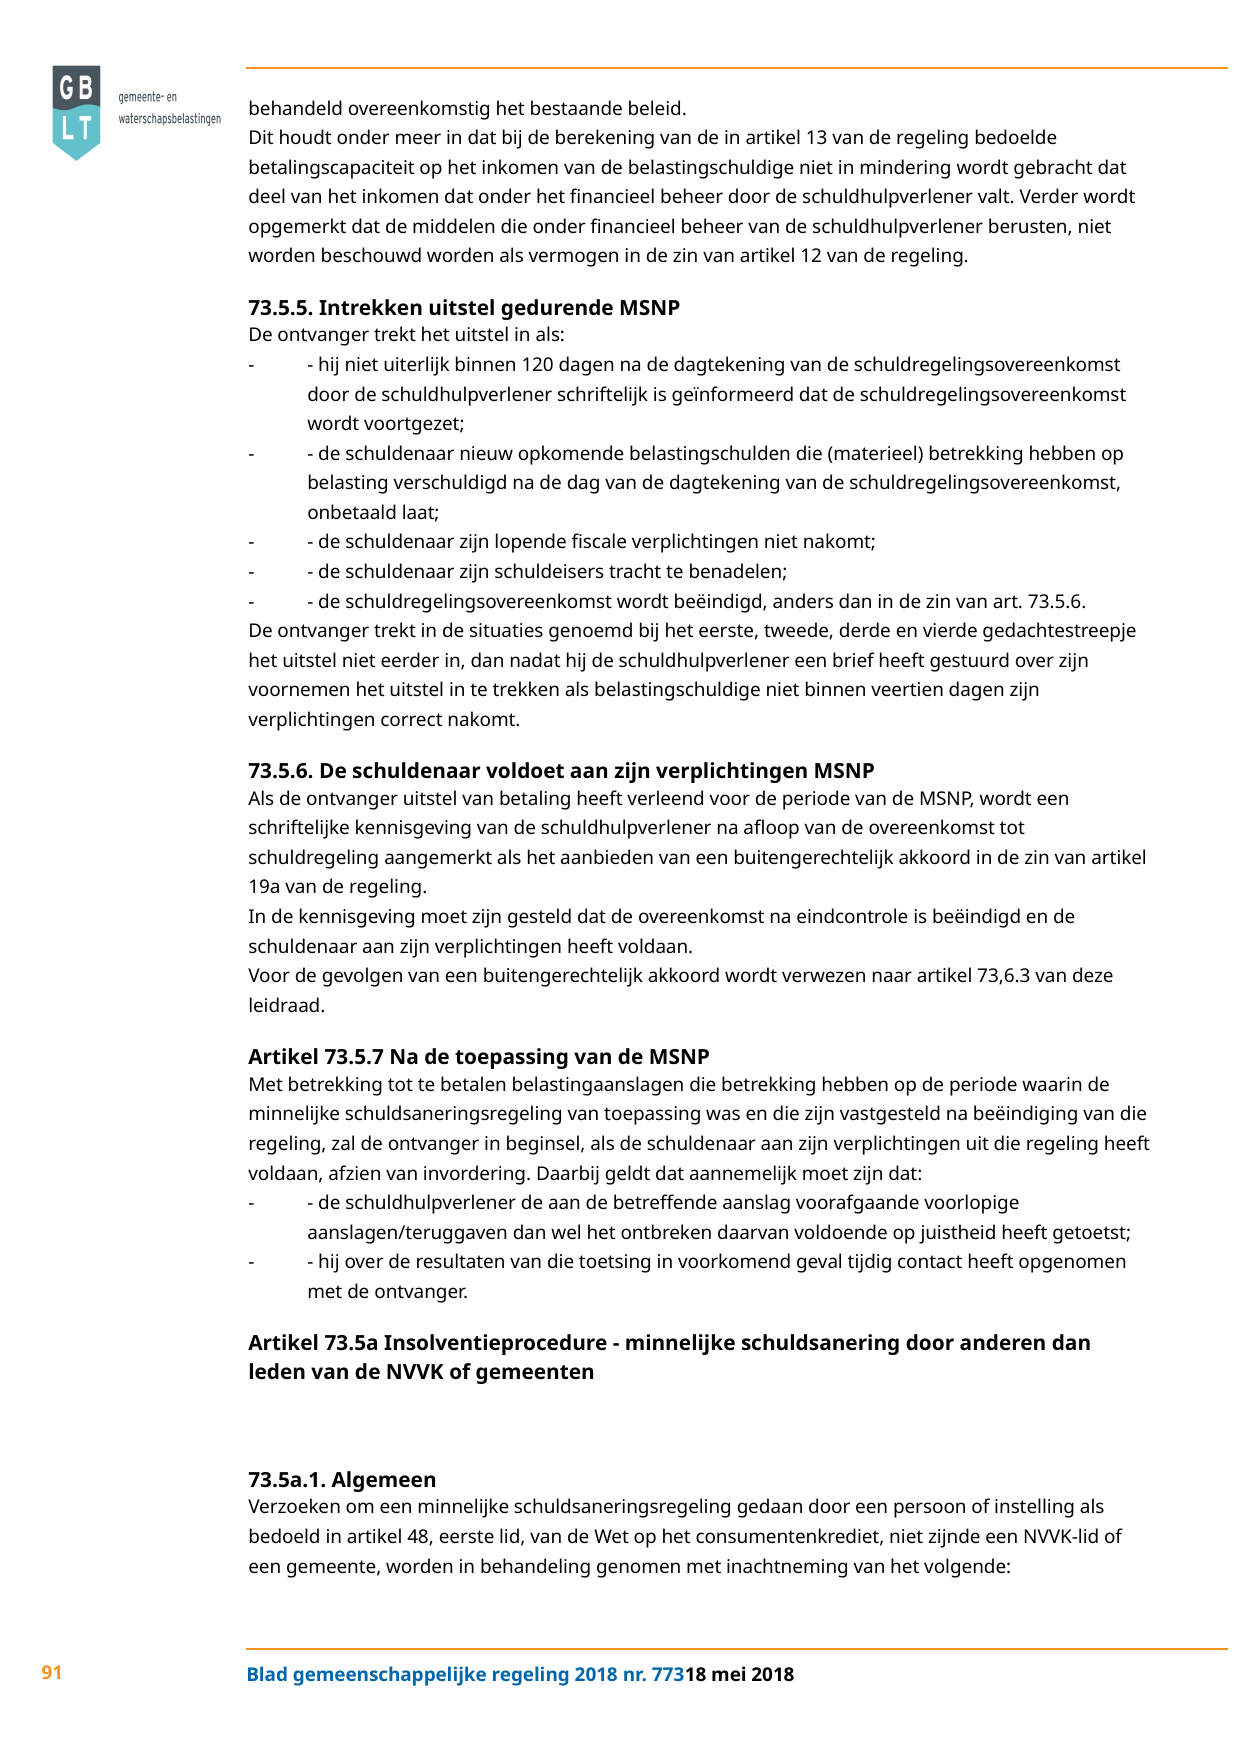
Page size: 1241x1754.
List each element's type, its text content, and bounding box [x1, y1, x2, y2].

text Dit houdt onder meer in dat bij de berekening van de in artikel 13 van de regeling bedoelde betalingscapaciteit op het inkomen van de belastingschuldige niet in mindering wordt gebracht dat deel van het inkomen dat onder het financieel beheer door de schuldhulpverlener valt. Verder wordt opgemerkt dat de middelen die onder financieel beheer van de schuldhulpverlener berusten, niet worden beschouwd worden als vermogen in de zin van artikel 12 van de regeling. [248, 124, 1152, 268]
text behandeld overeenkomstig het bestaande beleid. [248, 95, 1152, 121]
text De ontvanger trekt in de situaties genoemd bij het eerste, tweede, derde en vierde gedachtestreepje het uitstel niet eerder in, dan nadat hij de schuldhulpverlener een brief heeft gestuurd over zijn voornemen het uitstel in te trekken als belastingschuldige niet binnen veertien dagen zijn verplichtingen correct nakomt. [248, 617, 1152, 732]
list - de schuldregelingsovereenkomst wordt beëindigd, anders dan in de zin van art. 73.5.6. [248, 588, 1152, 613]
text 73.5.5. Intrekken uitstel gedurende MSNP [248, 293, 1152, 322]
text Verzoeken om een minnelijke schuldsaneringsregeling gedaan door een persoon of instelling als bedoeld in artikel 48, eerste lid, van de Wet op het consumentenkrediet, niet zijnde een NVVK-lid of een gemeente, worden in behandeling genomen met inachtneming van het volgende: [248, 1494, 1152, 1579]
list - hij over de resultaten van die toetsing in voorkomend geval tijdig contact heeft opgenomen met de ontvanger. [248, 1248, 1152, 1304]
list - de schuldenaar zijn schuldeisers tracht te benadelen; [248, 558, 1152, 584]
list - de schuldenaar nieuw opkomende belastingschulden die (materieel) betrekking hebben op belasting verschuldigd na de dag van de dagtekening van de schuldregelingsovereenkomst, onbetaald laat; [248, 440, 1152, 525]
text 73.5.6. De schuldenaar voldoet aan zijn verplichtingen MSNP [248, 757, 1152, 785]
text Met betrekking tot te betalen belastingaanslagen die betrekking hebben op de periode waarin de minnelijke schuldsaneringsregeling van toepassing was en die zijn vastgesteld na beëindiging van die regeling, zal de ontvanger in beginsel, als de schuldenaar aan zijn verplichtingen uit die regeling heeft voldaan, afzien van invordering. Daarbij geldt dat aannemelijk moet zijn dat: [248, 1071, 1152, 1185]
text Voor de gevolgen van een buitengerechtelijk akkoord wordt verwezen naar artikel 73,6.3 van deze leidraad. [248, 962, 1152, 1018]
picture [41, 47, 231, 172]
text De ontvanger trekt het uitstel in als: [248, 322, 1152, 347]
text Artikel 73.5.7 Na de toepassing van de MSNP [248, 1042, 1152, 1071]
text Als de ontvanger uitstel van betaling heeft verleend voor de periode van de MSNP, wordt een schriftelijke kennisgeving van de schuldhulpverlener na afloop van de overeenkomst tot schuldregeling aangemerkt als het aanbieden van een buitengerechtelijk akkoord in de zin van artikel 19a van de regeling. [248, 785, 1152, 899]
list - de schuldhulpverlener de aan de betreffende aanslag voorafgaande voorlopige aanslagen/teruggaven dan wel het ontbreken daarvan voldoende op juistheid heeft getoetst; [248, 1189, 1152, 1244]
text Artikel 73.5a Insolventieprocedure - minnelijke schuldsanering door anderen dan leden van de NVVK of gemeenten [248, 1328, 1152, 1385]
list - hij niet uiterlijk binnen 120 dagen na de dagtekening van de schuldregelingsovereenkomst door de schuldhulpverlener schriftelijk is geïnformeerd dat de schuldregelingsovereenkomst wordt voortgezet; [248, 351, 1152, 436]
text In de kennisgeving moet zijn gesteld dat de overeenkomst na eindcontrole is beëindigd en de schuldenaar aan zijn verplichtingen heeft voldaan. [248, 903, 1152, 959]
list - de schuldenaar zijn lopende fiscale verplichtingen niet nakomt; [248, 529, 1152, 554]
text 73.5a.1. Algemeen [248, 1465, 1152, 1494]
